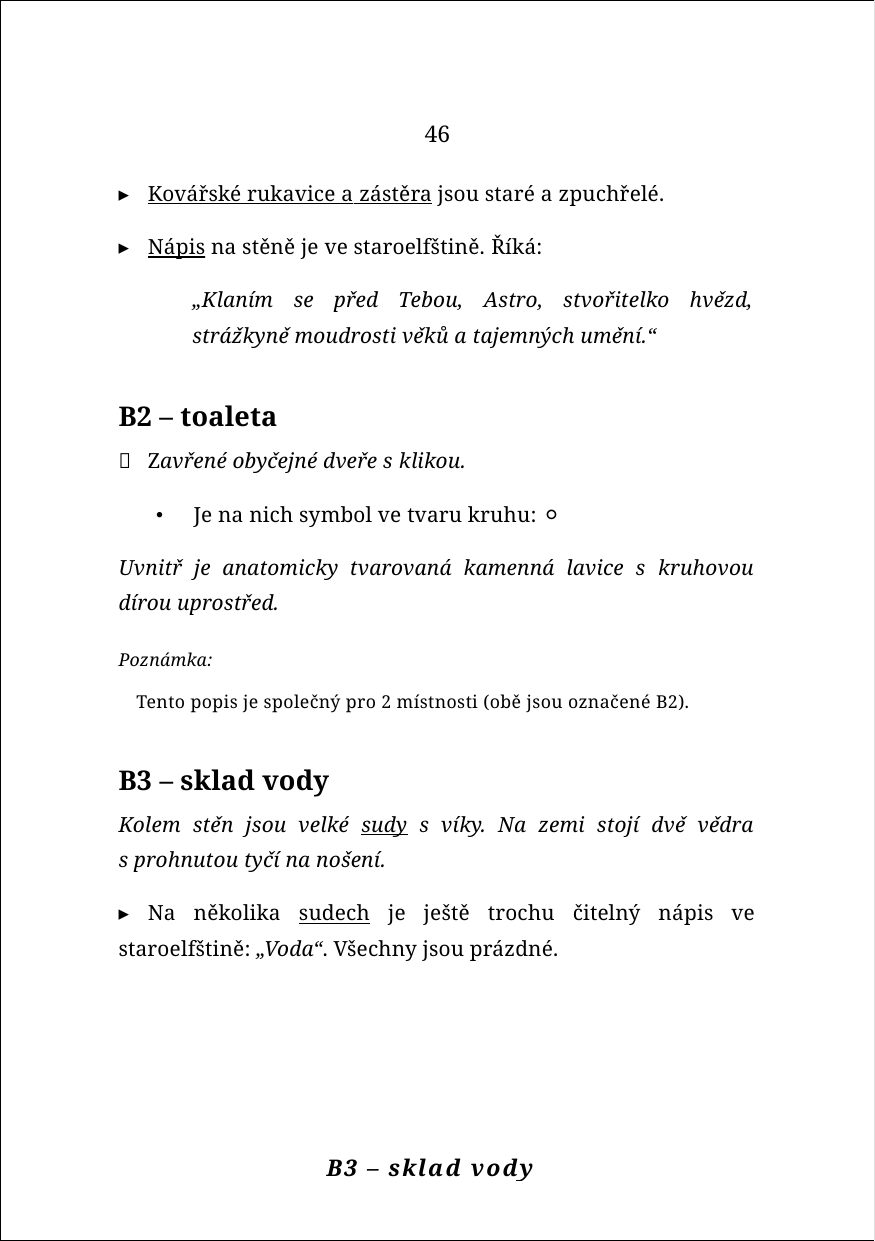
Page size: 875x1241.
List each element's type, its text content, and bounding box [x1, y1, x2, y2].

text ▸ Kovářské rukavice a⁠ zástěra jsou staré a⁠ zpuchřelé. [118, 179, 756, 207]
text „Klaním se před Tebou, Astro, stvořitelko hvězd, strážkyně moudrosti věků a⁠ tajemných umění.“ [192, 285, 756, 349]
text Uvnitř je anatomicky tvarovaná kamenná lavice s⁠ kruhovou dírou uprostřed. [118, 553, 756, 617]
text ▸ Nápis na stěně je ve staroelfštině. Říká: [118, 232, 756, 261]
list Je na nich symbol ve tvaru kruhu: ⚪ [156, 500, 756, 528]
text Kolem stěn jsou velké sudy s⁠ víky. Na zemi stojí dvě vědra s⁠ prohnutou tyčí na nošení. [118, 810, 756, 874]
text ▸ Na několika sudech je ještě trochu čitelný nápis ve staroelfštině: „Voda“. Všechny jsou prázdné. [118, 898, 756, 962]
text Poznámka: [118, 648, 756, 672]
subtitle B3 – sklad vody [118, 761, 756, 798]
text Tento popis je společný pro 2 místnosti (obě jsou označené B2). [136, 689, 756, 714]
subtitle B2 – toaleta [118, 398, 756, 435]
text 🚪 Zavřené obyčejné dveře s⁠ klikou. [118, 446, 756, 475]
